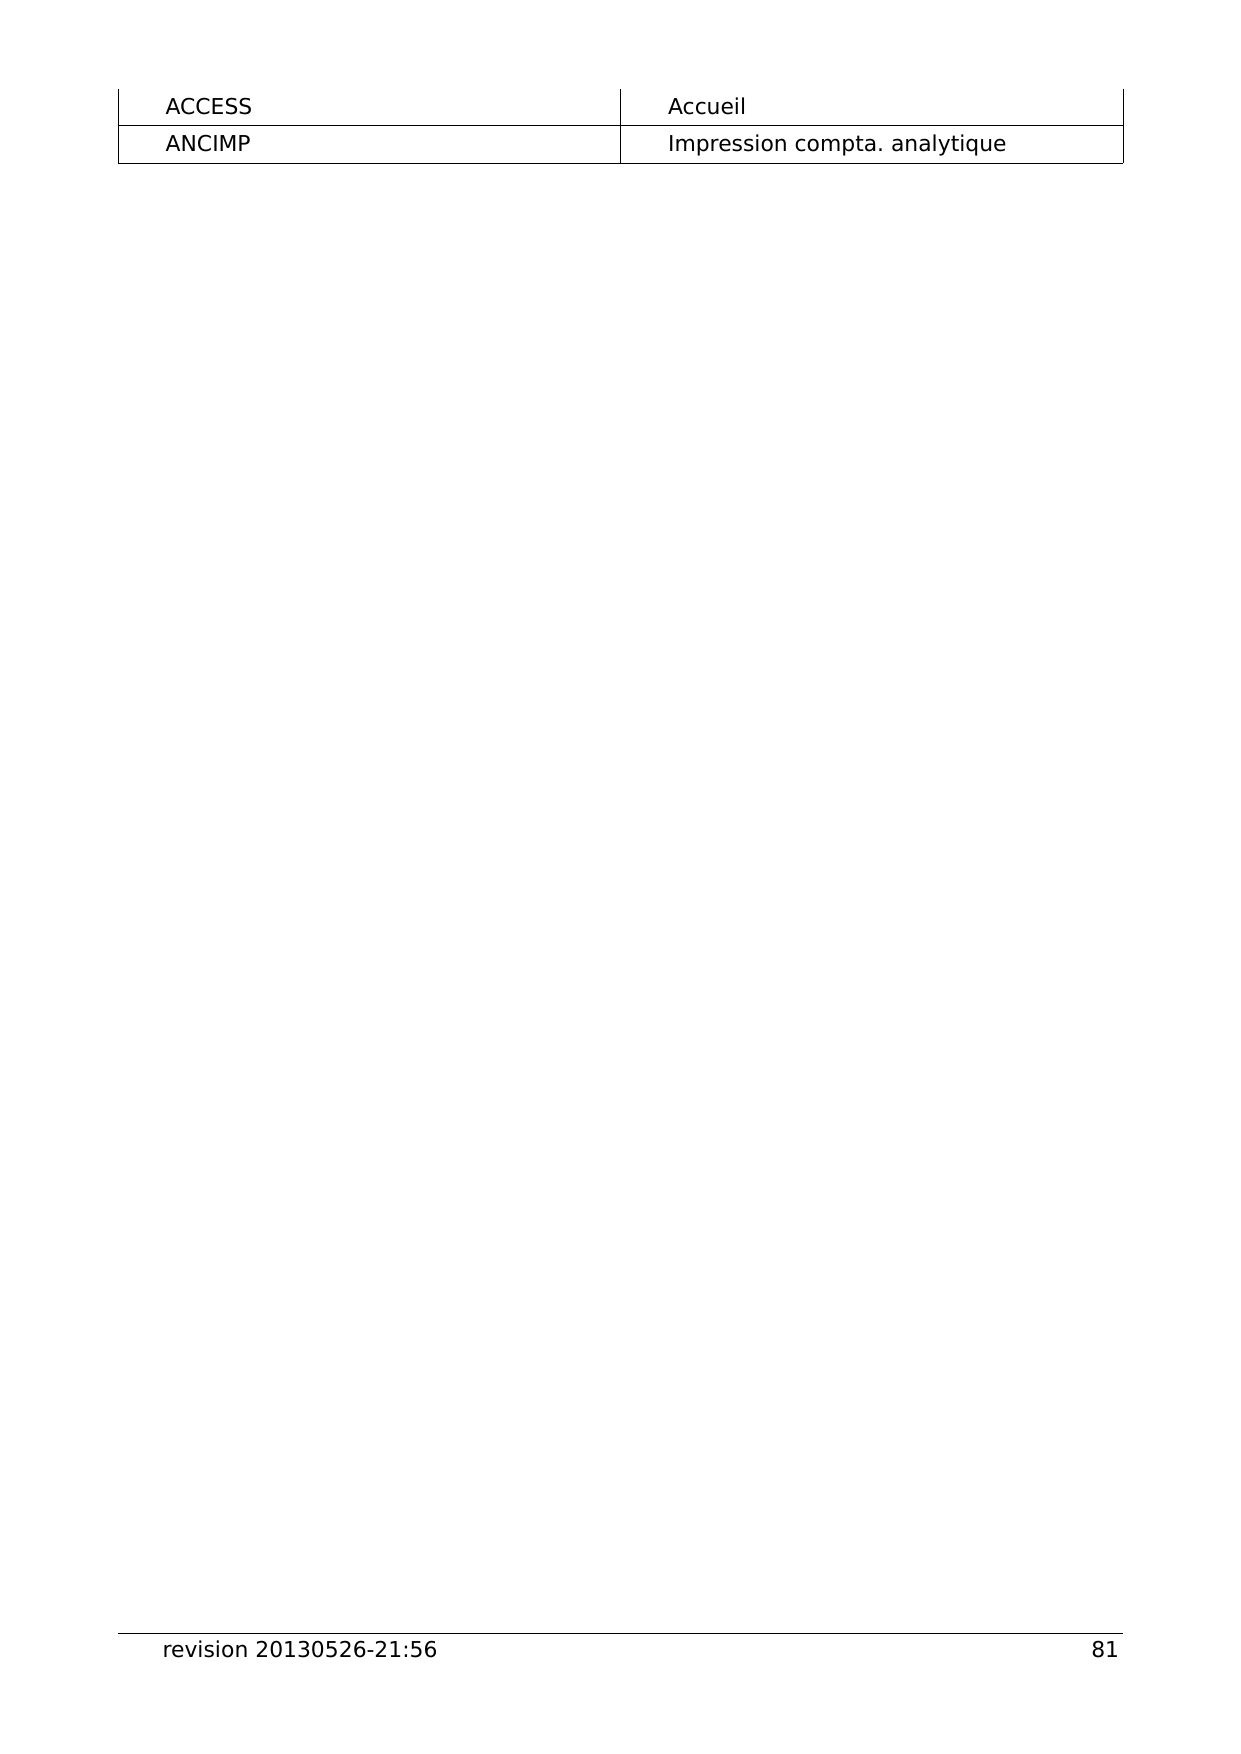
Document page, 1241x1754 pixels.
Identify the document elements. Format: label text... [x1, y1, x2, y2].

table_cell Impression compta. analytique [621, 126, 1123, 163]
table_cell ANCIMP [119, 126, 620, 163]
table_cell Accueil [621, 89, 1123, 125]
table_cell ACCESS [119, 89, 620, 125]
